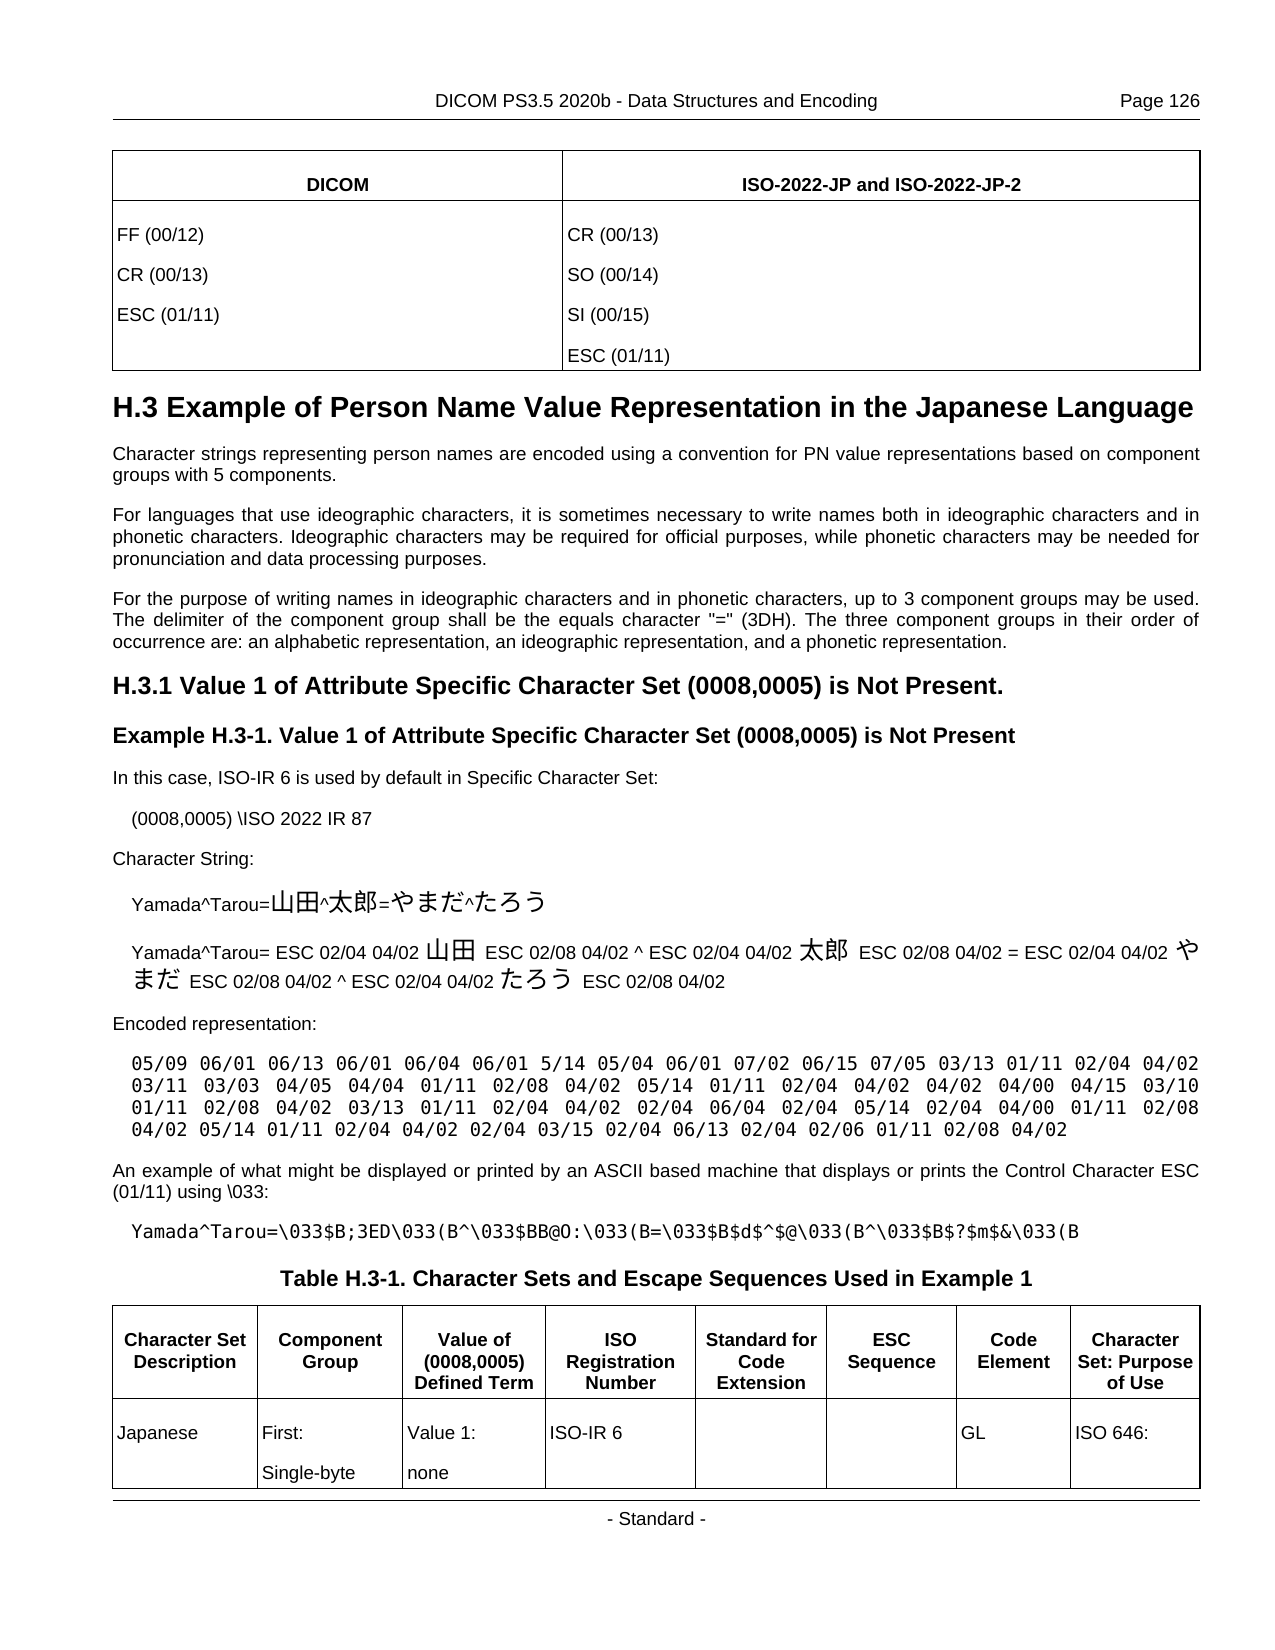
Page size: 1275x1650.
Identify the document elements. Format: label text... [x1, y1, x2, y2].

table_cell ISO-IR 6 [546, 1399, 695, 1488]
text Encoded representation: [112, 1013, 1200, 1034]
table_cell FF (00/12) CR (00/13) ESC (01/11) [113, 201, 562, 370]
table_header Code Element [957, 1306, 1070, 1398]
text For languages that use ideographic characters, it is sometimes necessary to write names both in ideographic characters and in phonetic characters. Ideographic characters may be required for official purposes, while phonetic characters may be needed for pronunciation and data processing purposes. [112, 504, 1200, 569]
text Character String: [112, 848, 1200, 869]
table_header ISO-2022-JP and ISO-2022-JP-2 [563, 151, 1199, 200]
text Yamada^Tarou=山田^太郎=やまだ^たろう [131, 888, 1200, 917]
text In this case, ISO-IR 6 is used by default in Specific Character Set: [112, 767, 1200, 788]
table_cell First: Single-byte [258, 1399, 402, 1488]
table_header Character Set: Purpose of Use [1071, 1306, 1199, 1398]
text Example H.3-1. Value 1 of Attribute Specific Character Set (0008,0005) is Not Present [112, 722, 1200, 748]
table_cell Value 1: none [403, 1399, 545, 1488]
table_header ESC Sequence [827, 1306, 956, 1398]
text Yamada^Tarou= ESC 02/04 04/02 山田 ESC 02/08 04/02 ^ ESC 02/04 04/02 太郎 ESC 02/08 04/02 = ESC 02/04 04/02 やまだ ESC 02/08 04/02 ^ ESC 02/04 04/02 たろう ESC 02/08 04/02 [131, 936, 1200, 994]
table_cell [696, 1399, 826, 1488]
text Character strings representing person names are encoded using a convention for PN value representations based on component groups with 5 components. [112, 442, 1200, 486]
table_header DICOM [113, 151, 562, 200]
table_header Value of (0008,0005) Defined Term [403, 1306, 545, 1398]
table_cell [827, 1399, 956, 1488]
table_header Character Set Description [113, 1306, 257, 1398]
table_cell Japanese [113, 1399, 257, 1488]
text Table H.3-1. Character Sets and Escape Sequences Used in Example 1 [112, 1266, 1200, 1292]
table_header Standard for Code Extension [696, 1306, 826, 1398]
text H.3.1 Value 1 of Attribute Specific Character Set (0008,0005) is Not Present. [112, 671, 1200, 700]
table_cell CR (00/13) SO (00/14) SI (00/15) ESC (01/11) [563, 201, 1199, 370]
text For the purpose of writing names in ideographic characters and in phonetic characters, up to 3 component groups may be used. The delimiter of the component group shall be the equals character "=" (3DH). The three component groups in their order of occurrence are: an alphabetic representation, an ideographic representation, and a phonetic representation. [112, 588, 1200, 652]
text 05/09 06/01 06/13 06/01 06/04 06/01 5/14 05/04 06/01 07/02 06/15 07/05 03/13 01/11 02/04 04/02 03/11 03/03 04/05 04/04 01/11 02/08 04/02 05/14 01/11 02/04 04/02 04/02 04/00 04/15 03/10 01/11 02/08 04/02 03/13 01/11 02/04 04/02 02/04 06/04 02/04 05/14 02/04 04/00 01/11 02/08 04/02 05/14 01/11 02/04 04/02 02/04 03/15 02/04 06/13 02/04 02/06 01/11 02/08 04/02 [131, 1053, 1200, 1141]
table_cell ISO 646: [1071, 1399, 1199, 1488]
table_cell GL [957, 1399, 1070, 1488]
text An example of what might be displayed or printed by an ASCII based machine that displays or prints the Control Character ESC (01/11) using \033: [112, 1159, 1200, 1203]
table_header Component Group [258, 1306, 402, 1398]
table_header ISO Registration Number [546, 1306, 695, 1398]
text (0008,0005) \ISO 2022 IR 87 [131, 807, 1200, 829]
text Yamada^Tarou=\033$B;3ED\033(B^\033$BB@O:\033(B=\033$B$d$^$@\033(B^\033$B$?$m$&\033(B [131, 1221, 1200, 1243]
text H.3 Example of Person Name Value Representation in the Japanese Language [112, 390, 1200, 424]
